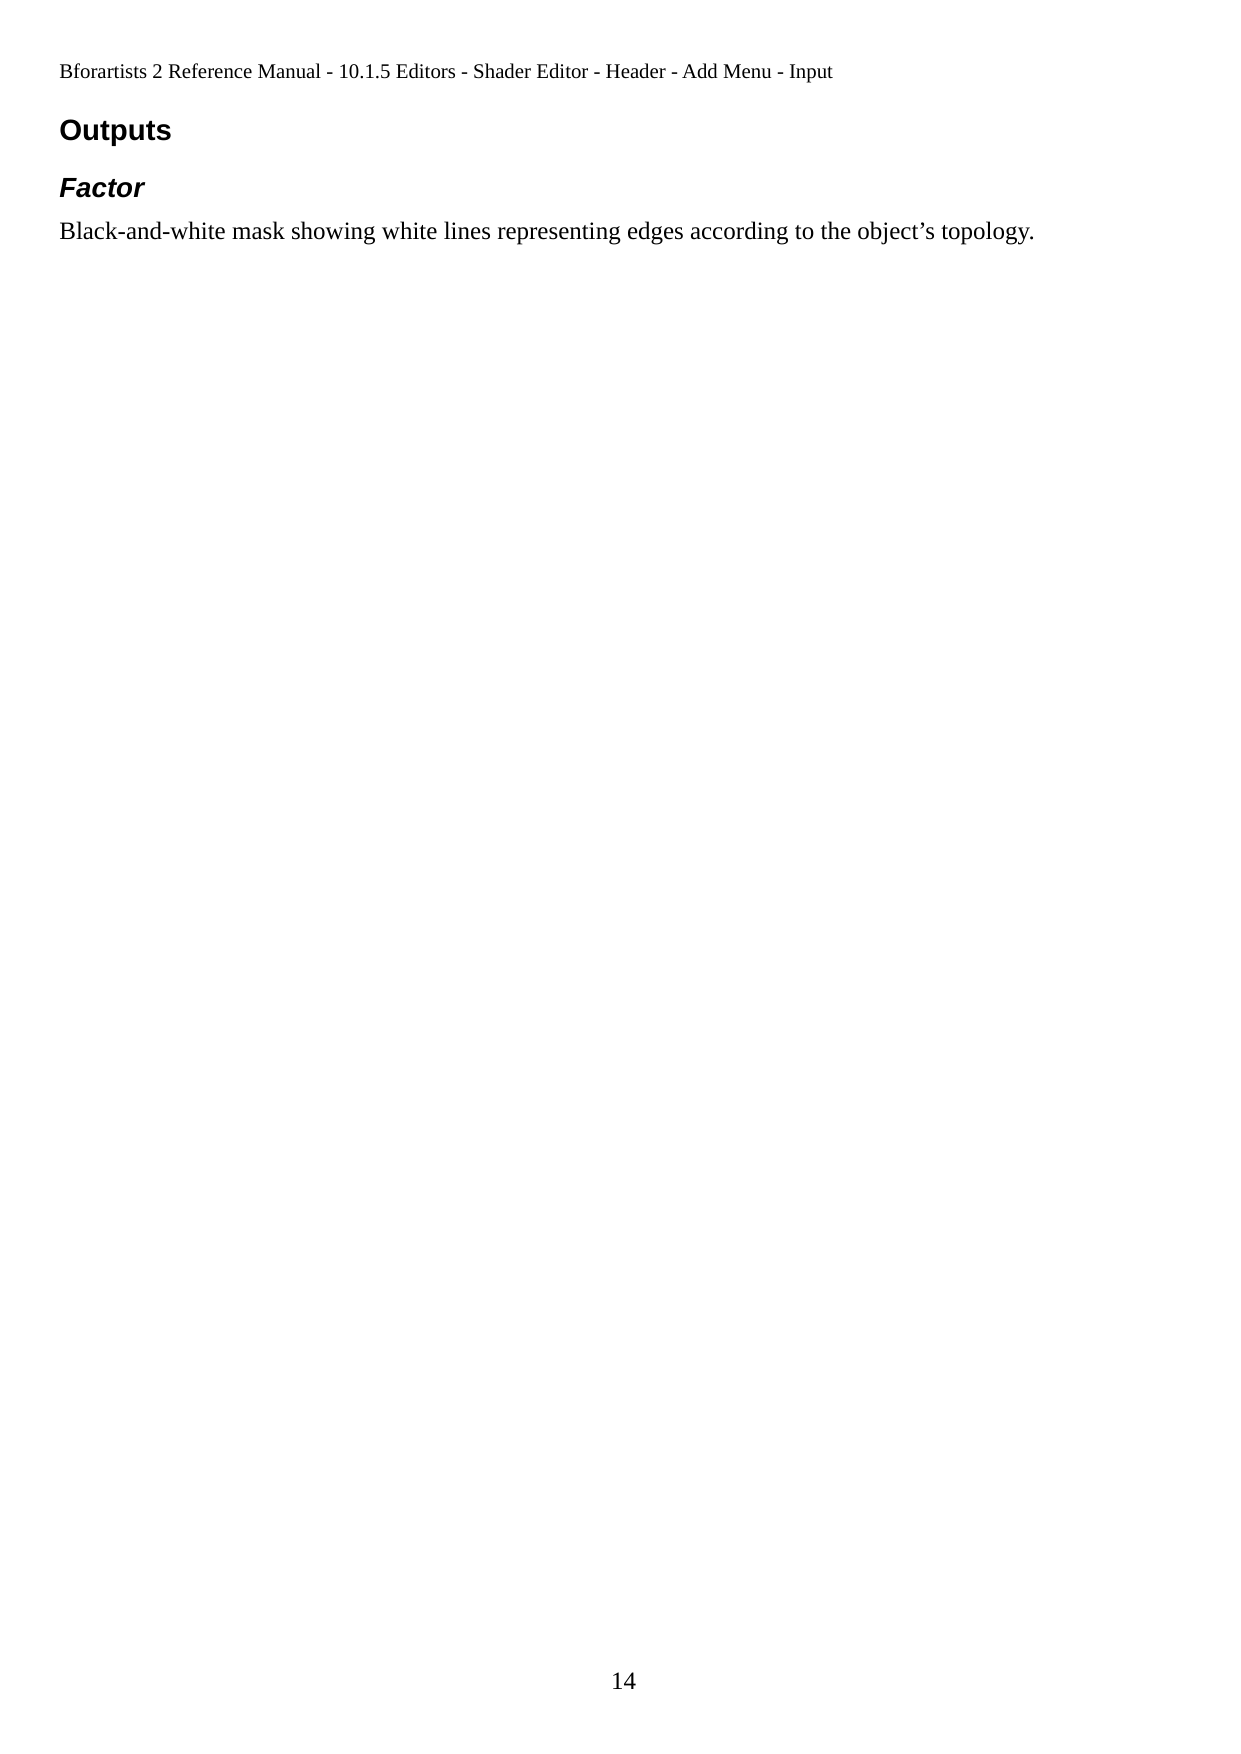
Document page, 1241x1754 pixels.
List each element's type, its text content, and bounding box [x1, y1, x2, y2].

text Black-and-white mask showing white lines representing edges according to the object’s topology. [59, 216, 1181, 244]
subtitle Factor [59, 171, 1181, 203]
subtitle Outputs [59, 113, 1181, 146]
